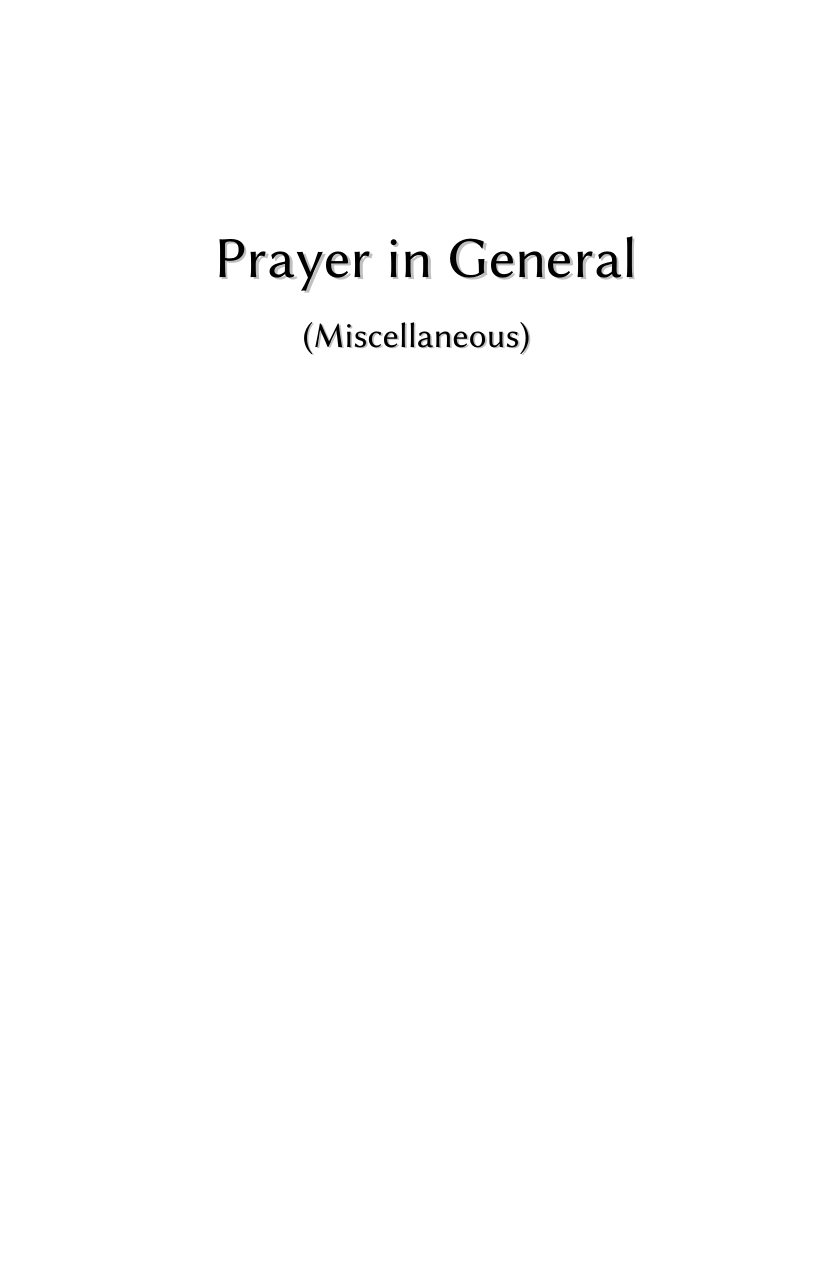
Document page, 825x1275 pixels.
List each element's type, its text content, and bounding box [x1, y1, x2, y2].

subtitle Prayer in General [101, 225, 750, 292]
text (Miscellaneous) [82, 316, 750, 356]
